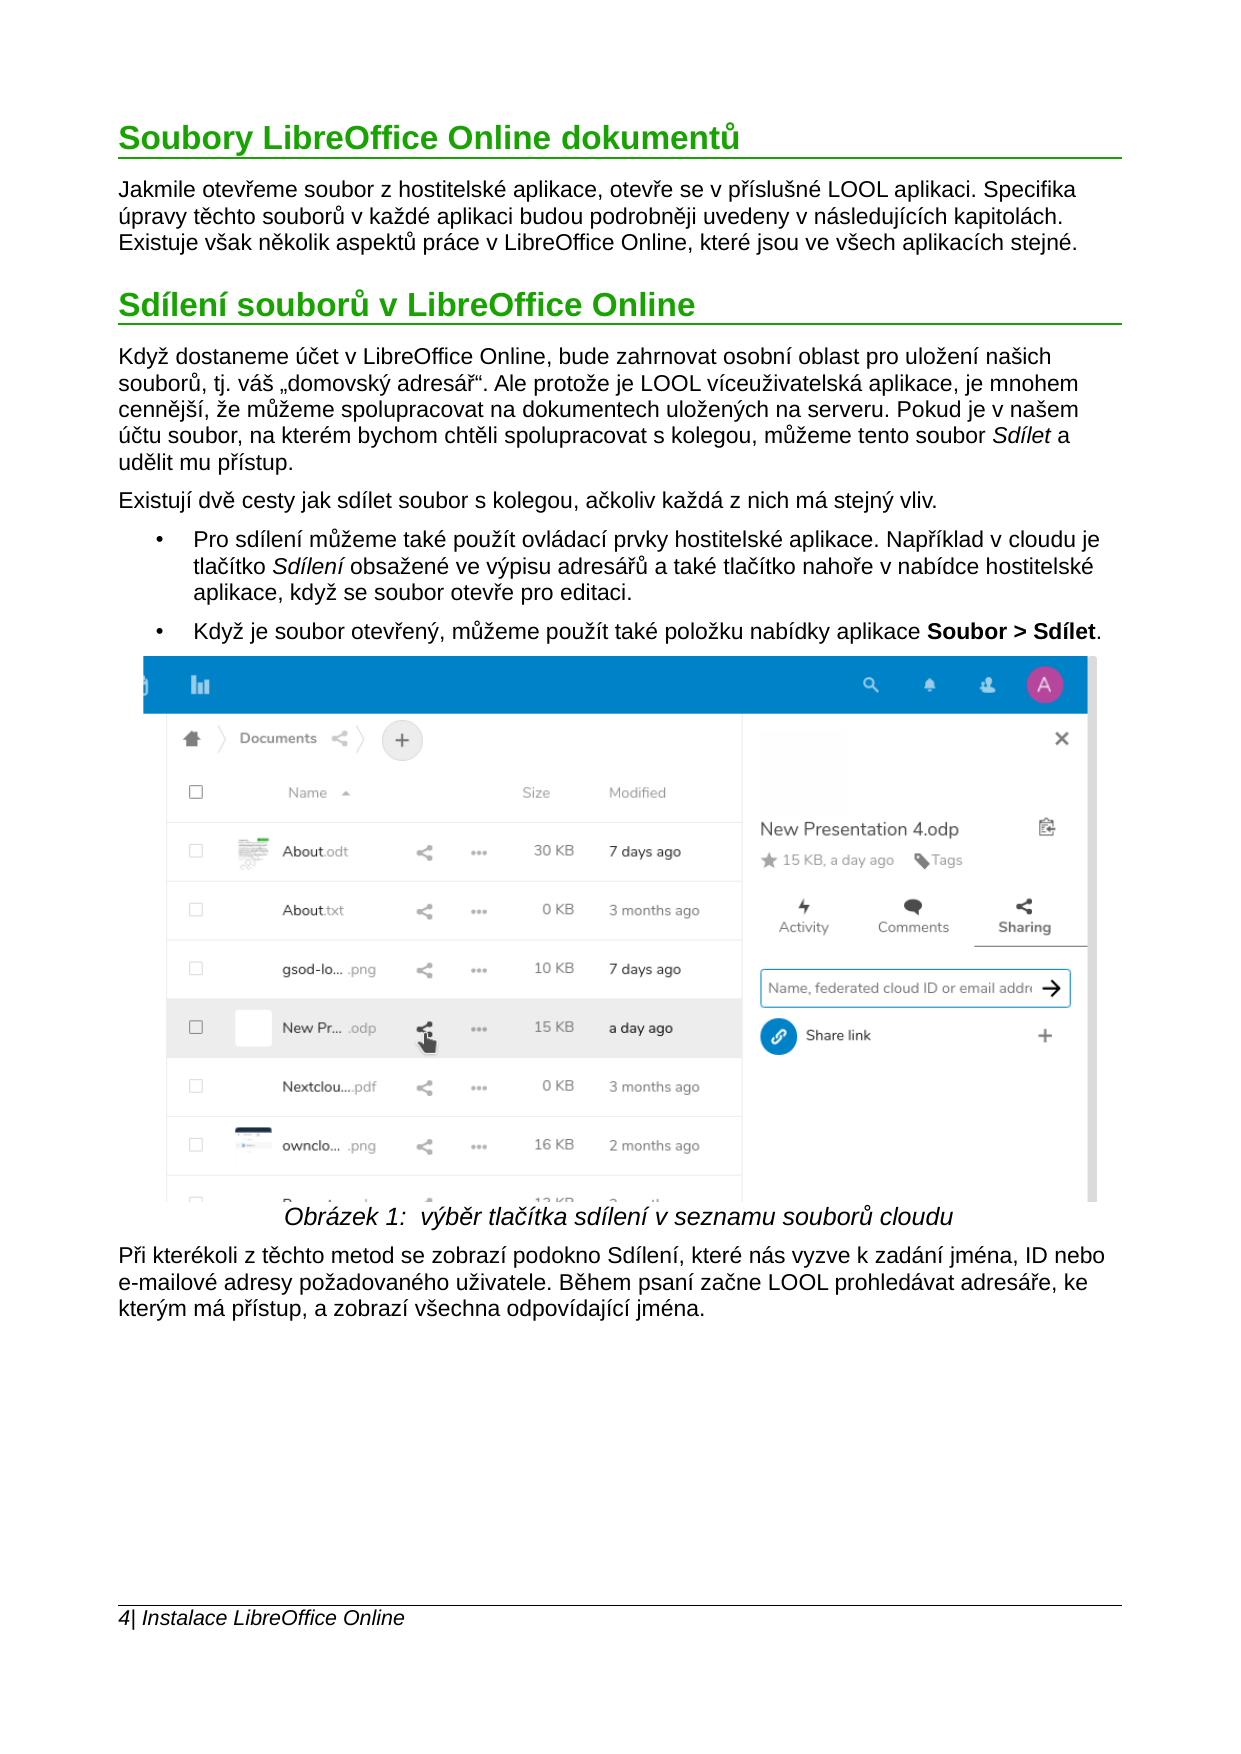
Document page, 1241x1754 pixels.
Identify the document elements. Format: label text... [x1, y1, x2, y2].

subtitle Soubory LibreOffice Online dokumentů [118, 118, 1122, 157]
subtitle Sdílení souborů v LibreOffice Online [118, 285, 1122, 323]
picture [143, 656, 1097, 1202]
list Když je soubor otevřený, můžeme použít také položku nabídky aplikace Soubor > Sdílet. [156, 618, 1122, 644]
text Při kterékoli z těchto metod se zobrazí podokno Sdílení, které nás vyzve k zadání jména, ID nebo e-mailové adresy požadovaného uživatele. Během psaní začne LOOL prohledávat adresáře, ke kterým má přístup, a zobrazí všechna odpovídající jména. [118, 1242, 1122, 1321]
text Existují dvě cesty jak sdílet soubor s kolegou, ačkoliv každá z nich má stejný vliv. [118, 487, 1122, 514]
list Pro sdílení můžeme také použít ovládací prvky hostitelské aplikace. Například v cloudu je tlačítko Sdílení obsažené ve výpisu adresářů a také tlačítko nahoře v nabídce hostitelské aplikace, když se soubor otevře pro editaci. [156, 526, 1122, 605]
text Když dostaneme účet v LibreOffice Online, bude zahrnovat osobní oblast pro uložení našich souborů, tj. váš „domovský adresář“. Ale protože je LOOL víceuživatelská aplikace, je mnohem cennější, že můžeme spolupracovat na dokumentech uložených na serveru. Pokud je v našem účtu soubor, na kterém bychom chtěli spolupracovat s kolegou, můžeme tento soubor Sdílet a udělit mu přístup. [118, 343, 1122, 475]
text Jakmile otevřeme soubor z hostitelské aplikace, otevře se v příslušné LOOL aplikaci. Specifika úpravy těchto souborů v každé aplikaci budou podrobněji uvedeny v následujících kapitolách. Existuje však několik aspektů práce v LibreOffice Online, které jsou ve všech aplikacích stejné. [118, 176, 1122, 255]
text Obrázek 1: výběr tlačítka sdílení v seznamu souborů cloudu [118, 1202, 1122, 1230]
